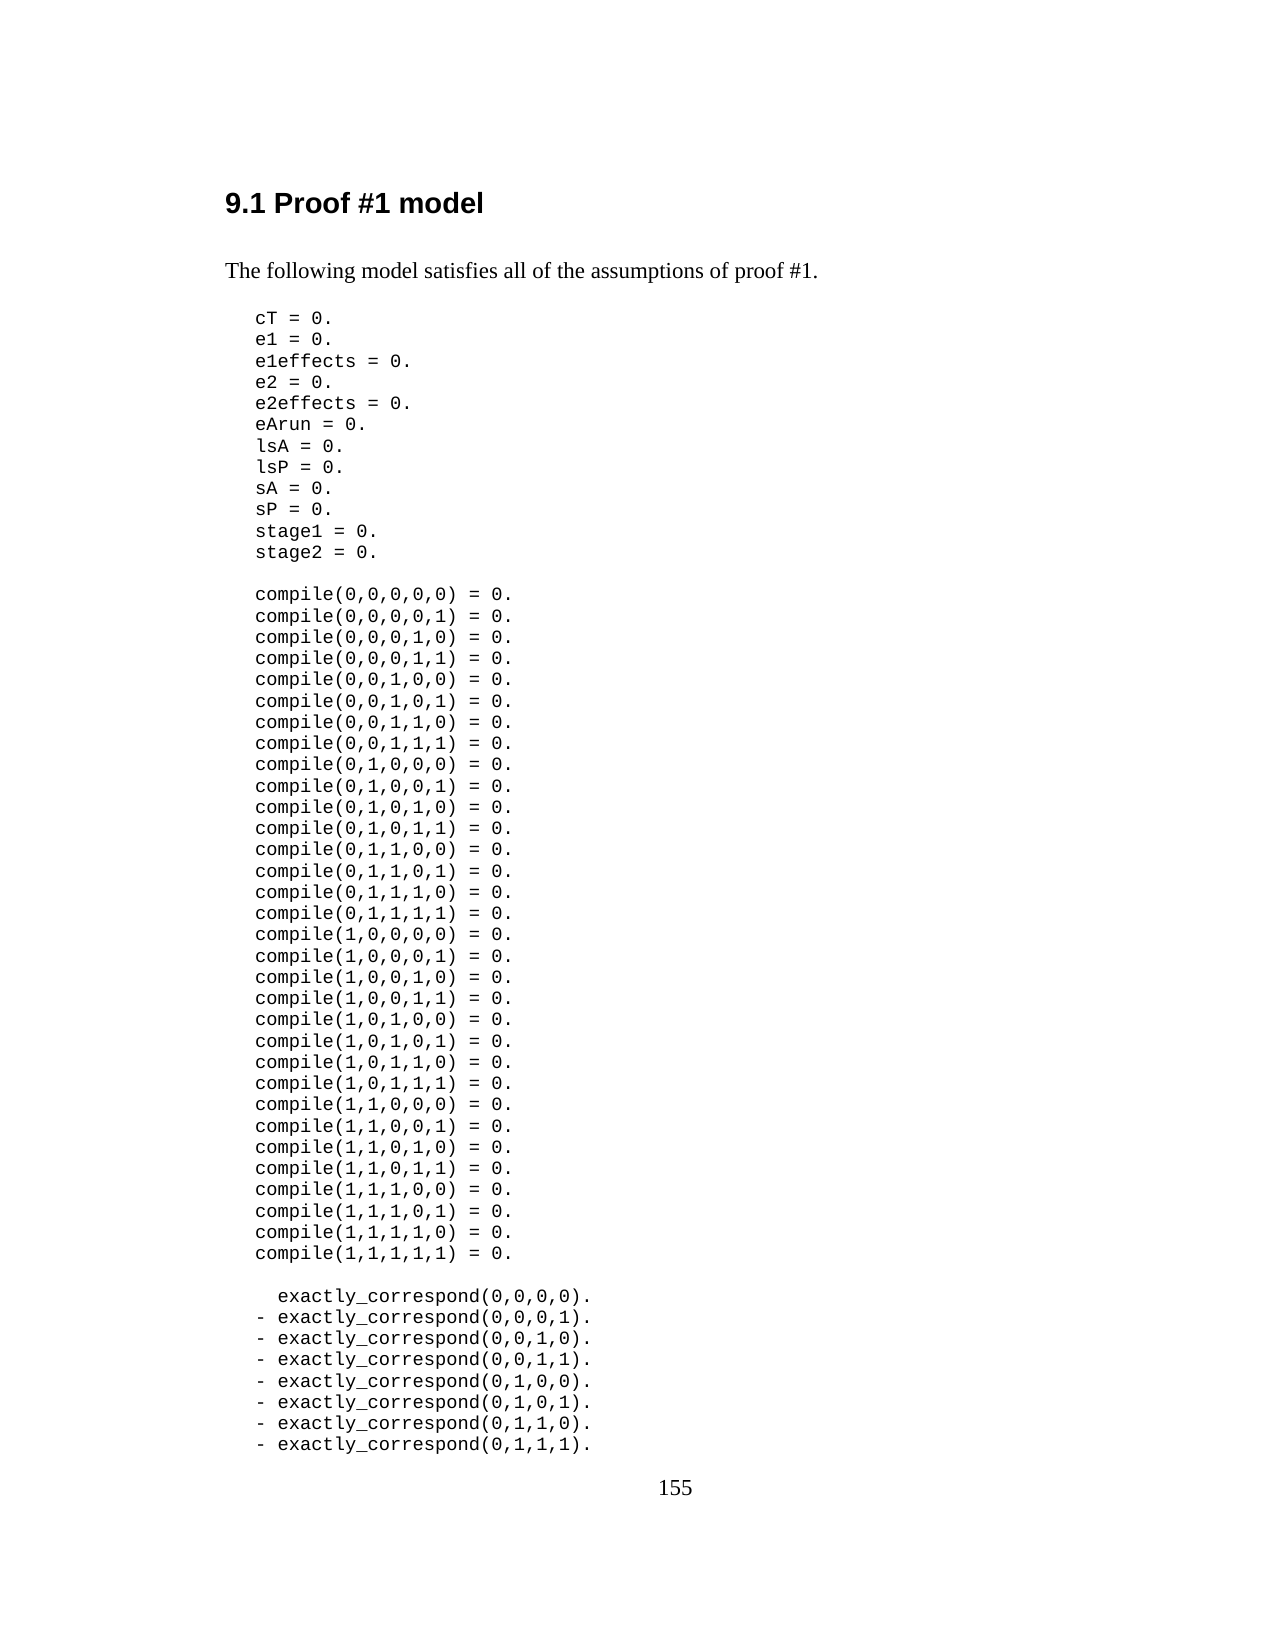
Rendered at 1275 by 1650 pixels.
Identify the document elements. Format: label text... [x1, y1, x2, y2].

text compile(0,0,1,0,1) = 0. [255, 691, 1125, 713]
text compile(0,1,0,0,1) = 0. [255, 776, 1125, 798]
text compile(1,0,1,0,0) = 0. [255, 1010, 1125, 1031]
text compile(0,1,1,0,1) = 0. [255, 861, 1125, 883]
text sA = 0. [255, 479, 1125, 500]
text compile(1,1,1,0,1) = 0. [255, 1201, 1125, 1223]
text compile(0,0,1,1,1) = 0. [255, 734, 1125, 755]
text stage1 = 0. [255, 521, 1125, 543]
text compile(0,1,1,0,0) = 0. [255, 840, 1125, 861]
text lsP = 0. [255, 458, 1125, 479]
text compile(0,0,0,1,1) = 0. [255, 649, 1125, 670]
text compile(1,1,1,1,0) = 0. [255, 1223, 1125, 1244]
text - exactly_correspond(0,1,0,1). [255, 1393, 1125, 1414]
text e1 = 0. [255, 330, 1125, 351]
text compile(1,1,0,0,1) = 0. [255, 1116, 1125, 1138]
text compile(0,0,1,0,0) = 0. [255, 670, 1125, 691]
text compile(1,1,1,0,0) = 0. [255, 1180, 1125, 1201]
text compile(1,1,0,0,0) = 0. [255, 1095, 1125, 1116]
text lsA = 0. [255, 436, 1125, 458]
text The following model satisfies all of the assumptions of proof #1. [225, 258, 1125, 283]
text compile(1,0,0,1,0) = 0. [255, 968, 1125, 989]
text compile(1,0,0,0,1) = 0. [255, 946, 1125, 968]
text compile(0,1,0,1,0) = 0. [255, 798, 1125, 819]
subtitle Proof #1 model [225, 187, 1125, 220]
text compile(0,0,1,1,0) = 0. [255, 713, 1125, 734]
text compile(0,0,0,0,0) = 0. [255, 585, 1125, 606]
text compile(1,1,1,1,1) = 0. [255, 1244, 1125, 1265]
text cT = 0. [255, 309, 1125, 330]
text compile(1,1,0,1,0) = 0. [255, 1138, 1125, 1159]
text compile(0,1,0,1,1) = 0. [255, 819, 1125, 840]
text eArun = 0. [255, 415, 1125, 436]
text compile(0,1,1,1,1) = 0. [255, 904, 1125, 925]
text compile(0,0,0,0,1) = 0. [255, 606, 1125, 628]
text - exactly_correspond(0,1,1,1). [255, 1435, 1125, 1456]
text exactly_correspond(0,0,0,0). [255, 1286, 1125, 1308]
text compile(0,0,0,1,0) = 0. [255, 628, 1125, 649]
text - exactly_correspond(0,1,0,0). [255, 1371, 1125, 1393]
text compile(1,0,0,1,1) = 0. [255, 989, 1125, 1010]
text compile(1,1,0,1,1) = 0. [255, 1159, 1125, 1180]
text e1effects = 0. [255, 351, 1125, 373]
text compile(0,1,1,1,0) = 0. [255, 883, 1125, 904]
text compile(0,1,0,0,0) = 0. [255, 755, 1125, 776]
text e2 = 0. [255, 373, 1125, 394]
text - exactly_correspond(0,0,1,1). [255, 1350, 1125, 1371]
text - exactly_correspond(0,0,1,0). [255, 1329, 1125, 1350]
text compile(1,0,1,1,0) = 0. [255, 1053, 1125, 1074]
text stage2 = 0. [255, 543, 1125, 564]
text sP = 0. [255, 500, 1125, 521]
text compile(1,0,1,1,1) = 0. [255, 1074, 1125, 1095]
text - exactly_correspond(0,0,0,1). [255, 1308, 1125, 1329]
text compile(1,0,0,0,0) = 0. [255, 925, 1125, 946]
text - exactly_correspond(0,1,1,0). [255, 1414, 1125, 1435]
text e2effects = 0. [255, 394, 1125, 415]
text compile(1,0,1,0,1) = 0. [255, 1031, 1125, 1053]
